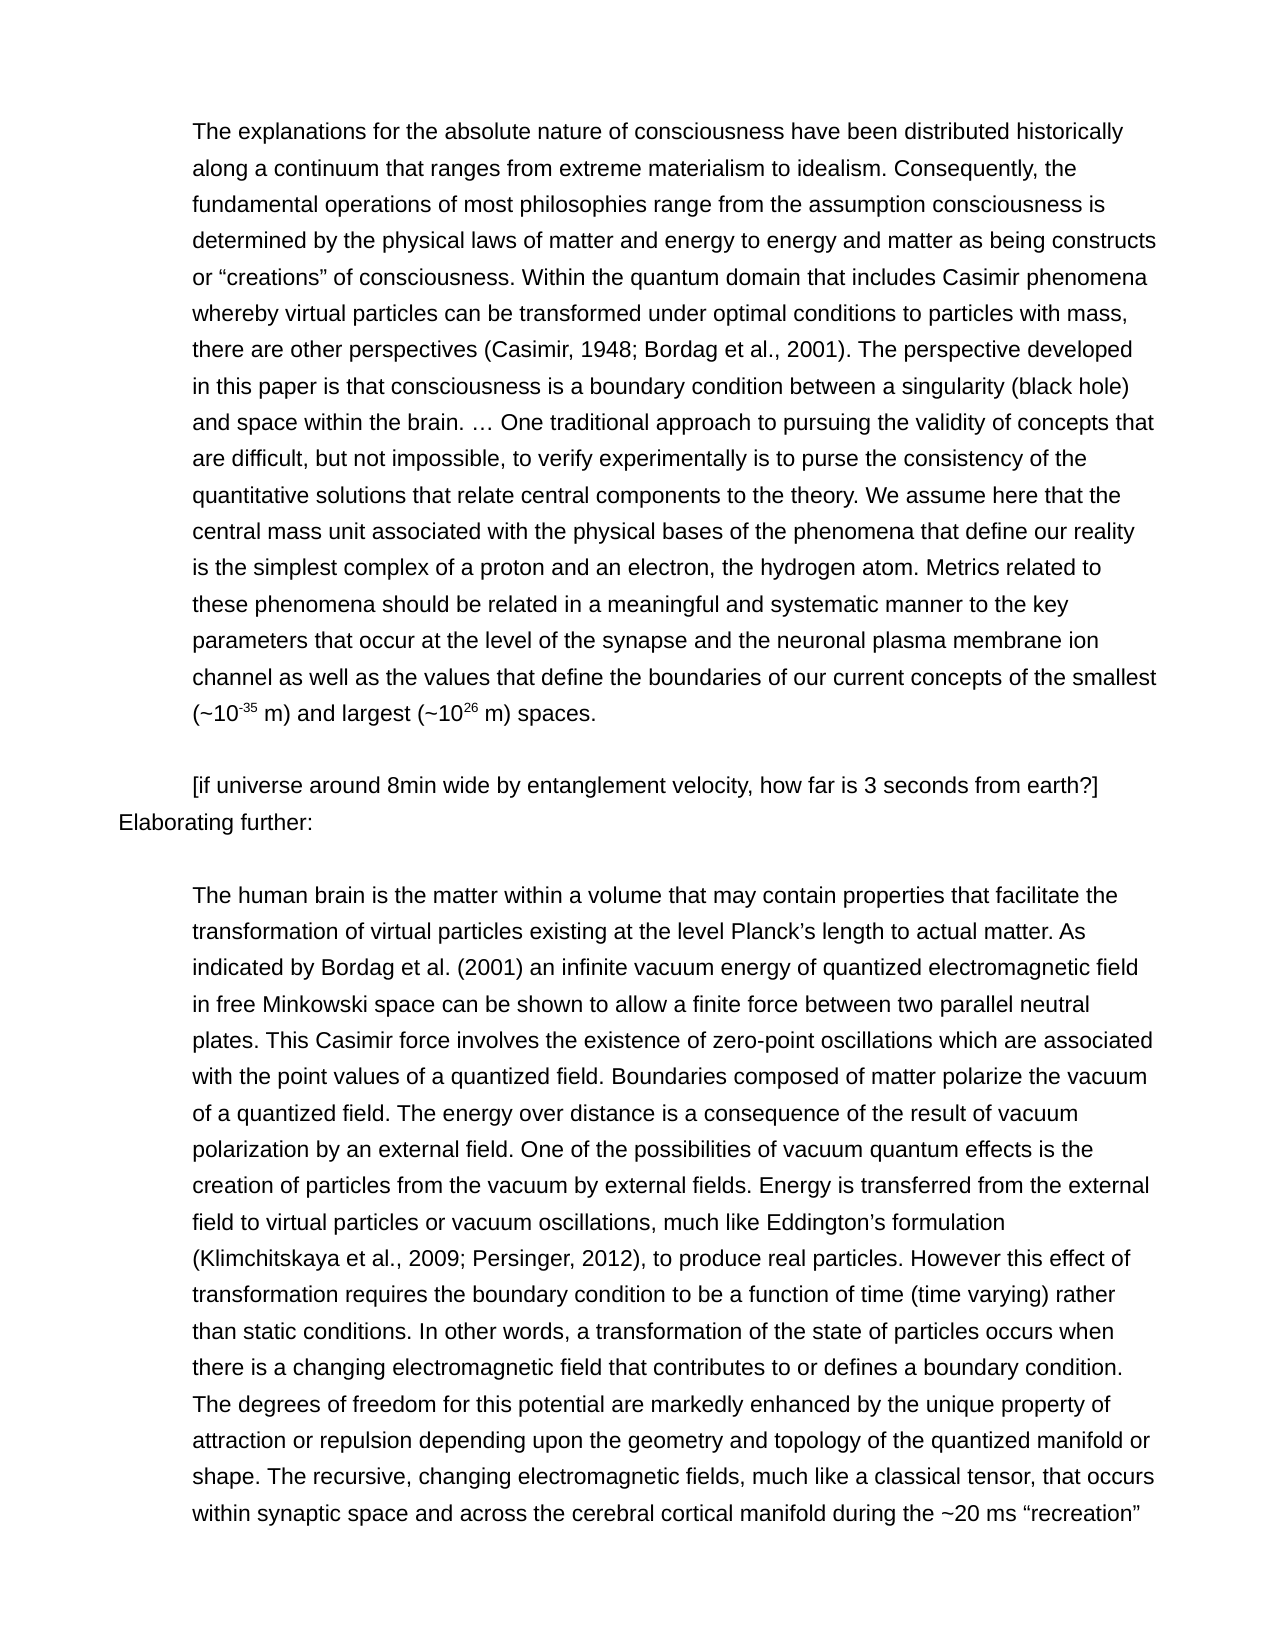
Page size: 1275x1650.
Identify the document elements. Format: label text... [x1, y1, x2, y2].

text Elaborating further: [118, 809, 1157, 835]
text The human brain is the matter within a volume that may contain properties that facilitate the transformation of virtual particles existing at the level Planck’s length to actual matter. As indicated by Bordag et al. (2001) an infinite vacuum energy of quantized electromagnetic field in free Minkowski space can be shown to allow a finite force between two parallel neutral plates. This Casimir force involves the existence of zero-point oscillations which are associated with the point values of a quantized field. Boundaries composed of matter polarize the vacuum of a quantized field. The energy over distance is a consequence of the result of vacuum polarization by an external field. One of the possibilities of vacuum quantum effects is the creation of particles from the vacuum by external fields. Energy is transferred from the external field to virtual particles or vacuum oscillations, much like Eddington’s formulation (Klimchitskaya et al., 2009; Persinger, 2012), to produce real particles. However this effect of transformation requires the boundary condition to be a function of time (time varying) rather than static conditions. In other words, a transformation of the state of particles occurs when there is a changing electromagnetic field that contributes to or defines a boundary condition. The degrees of freedom for this potential are markedly enhanced by the unique property of attraction or repulsion depending upon the geometry and topology of the quantized manifold or shape. The recursive, changing electromagnetic fields, much like a classical tensor, that occurs within synaptic space and across the cerebral cortical manifold during the ~20 ms “recreation” [192, 882, 1157, 1526]
text The explanations for the absolute nature of consciousness have been distributed historically along a continuum that ranges from extreme materialism to idealism. Consequently, the fundamental operations of most philosophies range from the assumption consciousness is determined by the physical laws of matter and energy to energy and matter as being constructs or “creations” of consciousness. Within the quantum domain that includes Casimir phenomena whereby virtual particles can be transformed under optimal conditions to particles with mass, there are other perspectives (Casimir, 1948; Bordag et al., 2001). The perspective developed in this paper is that consciousness is a boundary condition between a singularity (black hole) and space within the brain. … One traditional approach to pursuing the validity of concepts that are difficult, but not impossible, to verify experimentally is to purse the consistency of the quantitative solutions that relate central components to the theory. We assume here that the central mass unit associated with the physical bases of the phenomena that define our reality is the simplest complex of a proton and an electron, the hydrogen atom. Metrics related to these phenomena should be related in a meaningful and systematic manner to the key parameters that occur at the level of the synapse and the neuronal plasma membrane ion channel as well as the values that define the boundaries of our current concepts of the smallest (~10-35 m) and largest (~1026 m) spaces. [192, 118, 1157, 726]
text [if universe around 8min wide by entanglement velocity, how far is 3 seconds from earth?] [192, 772, 1157, 799]
